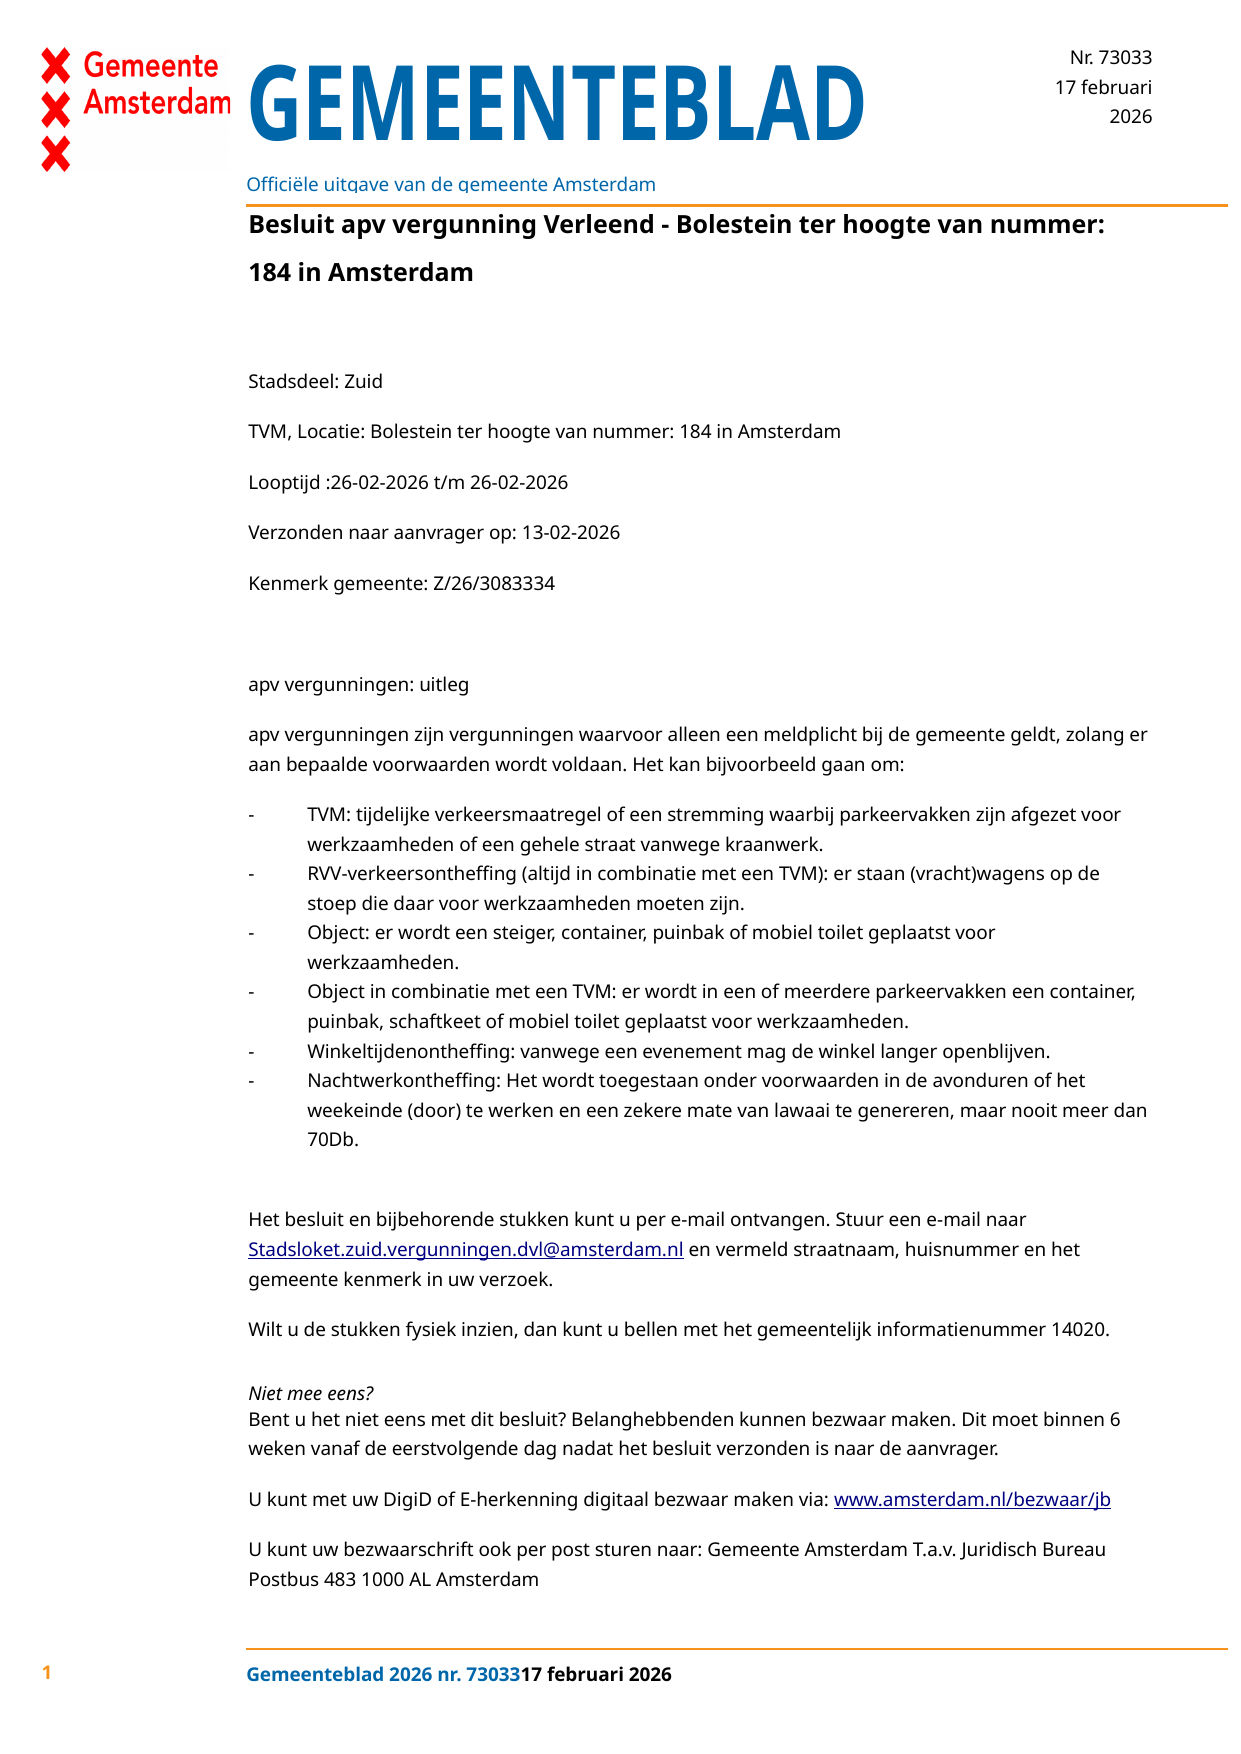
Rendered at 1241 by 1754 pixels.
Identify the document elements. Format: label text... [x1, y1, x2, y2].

text Wilt u de stukken fysiek inzien, dan kunt u bellen met het gemeentelijk informatienummer 14020. [248, 1316, 1152, 1342]
text apv vergunningen zijn vergunningen waarvoor alleen een meldplicht bij de gemeente geldt, zolang er aan bepaalde voorwaarden wordt voldaan. Het kan bijvoorbeeld gaan om: [248, 721, 1152, 777]
list RVV-verkeersontheffing (altijd in combinatie met een TVM): er staan (vracht)wagens op de stoep die daar voor werkzaamheden moeten zijn. [248, 860, 1152, 916]
text Kenmerk gemeente: Z/26/3083334 [248, 570, 1152, 596]
list Object in combinatie met een TVM: er wordt in een of meerdere parkeervakken een container, puinbak, schaftkeet of mobiel toilet geplaatst voor werkzaamheden. [248, 979, 1152, 1034]
text Bent u het niet eens met dit besluit? Belanghebbenden kunnen bezwaar maken. Dit moet binnen 6 weken vanaf de eerstvolgende dag nadat het besluit verzonden is naar de aanvrager. [248, 1406, 1152, 1461]
text Niet mee eens? [248, 1380, 1152, 1406]
text apv vergunningen: uitleg [248, 671, 1152, 697]
text Stadsdeel: Zuid [248, 368, 1152, 394]
picture [41, 47, 231, 172]
text Looptijd :26-02-2026 t/m 26-02-2026 [248, 469, 1152, 495]
text U kunt uw bezwaarschrift ook per post sturen naar: Gemeente Amsterdam T.a.v. Juridisch Bureau Postbus 483 1000 AL Amsterdam [248, 1536, 1152, 1592]
text Besluit apv vergunning Verleend - Bolestein ter hoogte van nummer: 184 in Amsterdam [248, 207, 1152, 288]
list TVM: tijdelijke verkeersmaatregel of een stremming waarbij parkeervakken zijn afgezet voor werkzaamheden of een gehele straat vanwege kraanwerk. [248, 801, 1152, 857]
list Object: er wordt een steiger, container, puinbak of mobiel toilet geplaatst voor werkzaamheden. [248, 919, 1152, 975]
list Winkeltijdenontheffing: vanwege een evenement mag de winkel langer openblijven. [248, 1038, 1152, 1064]
text TVM, Locatie: Bolestein ter hoogte van nummer: 184 in Amsterdam [248, 419, 1152, 444]
text Het besluit en bijbehorende stukken kunt u per e-mail ontvangen. Stuur een e-mail naar Stadsloket.zuid.vergunningen.dvl@amsterdam.nl en vermeld straatnaam, huisnummer en het gemeente kenmerk in uw verzoek. [248, 1207, 1152, 1292]
text Verzonden naar aanvrager op: 13-02-2026 [248, 519, 1152, 545]
text U kunt met uw DigiD of E-herkenning digitaal bezwaar maken via: www.amsterdam.nl/bezwaar/jb [248, 1486, 1152, 1512]
list Nachtwerkontheffing: Het wordt toegestaan onder voorwaarden in de avonduren of het weekeinde (door) te werken en een zekere mate van lawaai te genereren, maar nooit meer dan 70Db. [248, 1067, 1152, 1152]
